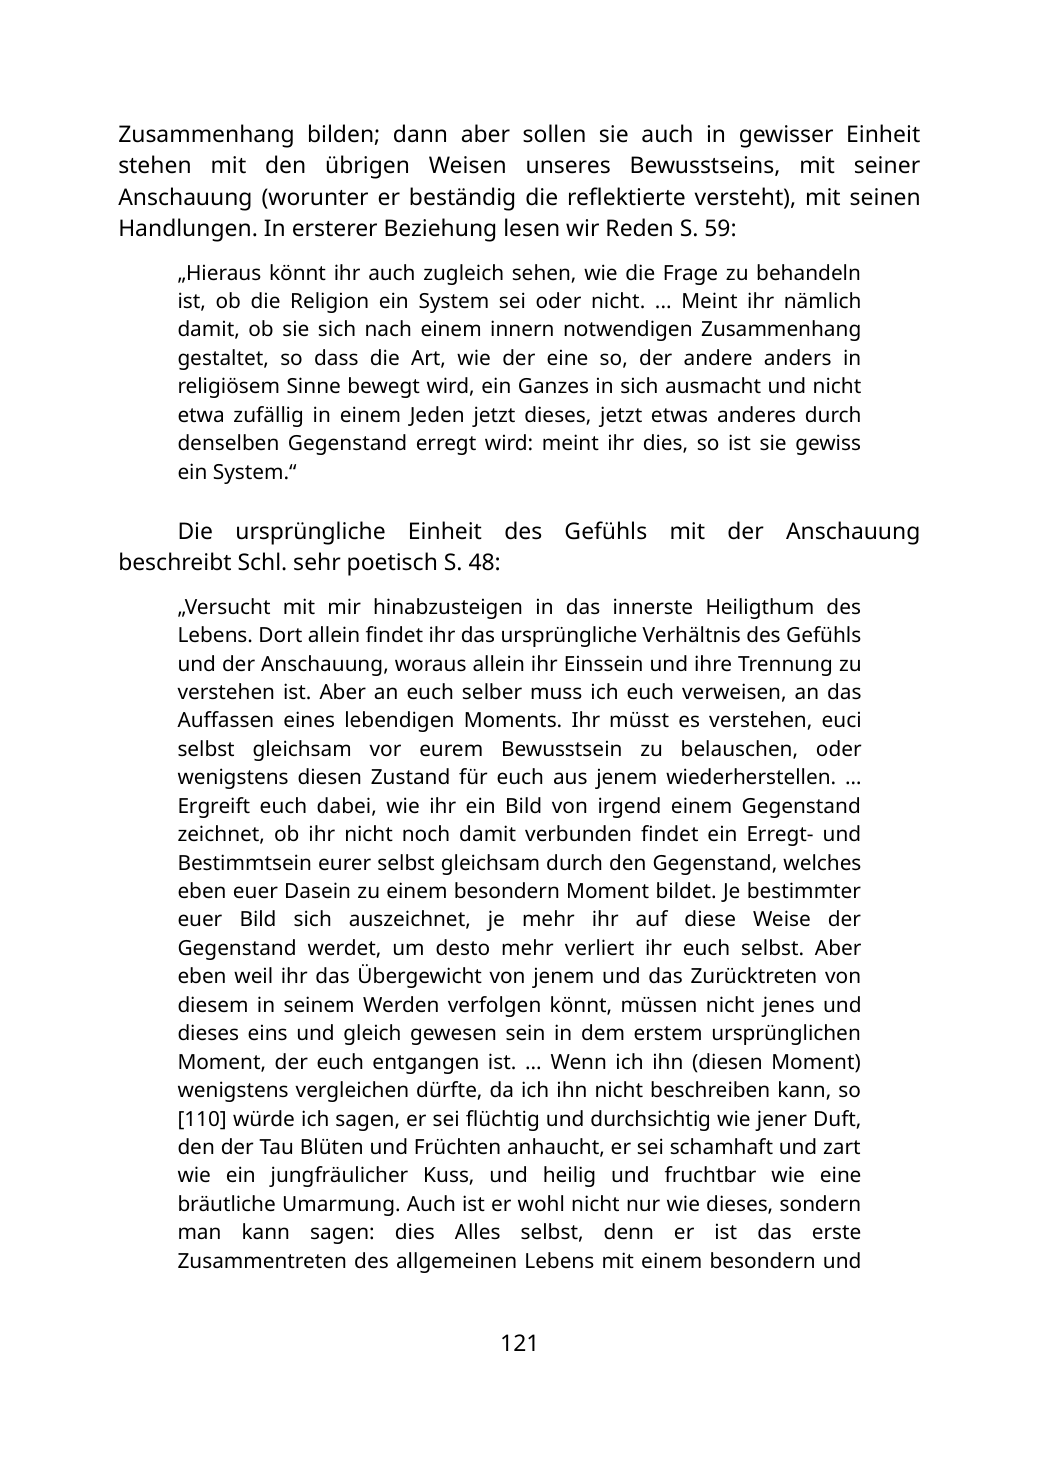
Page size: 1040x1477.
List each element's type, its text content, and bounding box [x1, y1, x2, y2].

text „Versucht mit mir hinabzusteigen in das innerste Heiligthum des Lebens. Dort allein findet ihr das ursprüngliche Verhältnis des Gefühls und der Anschauung, woraus allein ihr Einssein und ihre Trennung zu verstehen ist. Aber an euch selber muss ich euch verweisen, an das Auffassen eines lebendigen Moments. Ihr müsst es verstehen, euci selbst gleichsam vor eurem Bewusstsein zu belauschen, oder wenigstens diesen Zustand für euch aus jenem wiederherstellen. … Ergreift euch dabei, wie ihr ein Bild von irgend einem Gegenstand zeichnet, ob ihr nicht noch damit verbunden findet ein Erregt- und Bestimmtsein eurer selbst gleichsam durch den Gegenstand, welches eben euer Dasein zu einem besondern Moment bildet. Je bestimmter euer Bild sich auszeichnet, je mehr ihr auf diese Weise der Gegenstand werdet, um desto mehr verliert ihr euch selbst. Aber eben weil ihr das Übergewicht von jenem und das Zurücktreten von diesem in seinem Werden verfolgen könnt, müssen nicht jenes und dieses eins und gleich gewesen sein in dem erstem ursprünglichen Moment, der euch entgangen ist. ... Wenn ich ihn (diesen Moment) wenigstens vergleichen dürfte, da ich ihn nicht beschreiben kann, so [110] würde ich sagen, er sei flüchtig und durchsichtig wie jener Duft, den der Tau Blüten und Früchten anhaucht, er sei schamhaft und zart wie ein jungfräulicher Kuss, und heilig und fruchtbar wie eine bräutliche Umarmung. Auch ist er wohl nicht nur wie dieses, sondern man kann sagen: dies Alles selbst, denn er ist das erste Zusammentreten des allgemeinen Lebens mit einem besondern und [177, 592, 862, 1274]
text „Hieraus könnt ihr auch zugleich sehen, wie die Frage zu behandeln ist, ob die Religion ein System sei oder nicht. ... Meint ihr nämlich damit, ob sie sich nach einem innern notwendigen Zusammenhang gestaltet, so dass die Art, wie der eine so, der andere anders in religiösem Sinne bewegt wird, ein Ganzes in sich ausmacht und nicht etwa zufällig in einem Jeden jetzt dieses, jetzt etwas anderes durch denselben Gegenstand erregt wird: meint ihr dies, so ist sie gewiss ein System.“ [177, 258, 862, 485]
text Die ursprüngliche Einheit des Gefühls mit der Anschauung beschreibt Schl. sehr poetisch S. 48: [118, 515, 921, 577]
text Zusammenhang bilden; dann aber sollen sie auch in gewisser Einheit stehen mit den übrigen Weisen unseres Bewusstseins, mit seiner Anschauung (worunter er beständig die reflektierte versteht), mit seinen Handlungen. In ersterer Beziehung lesen wir Reden S. 59: [118, 118, 921, 243]
